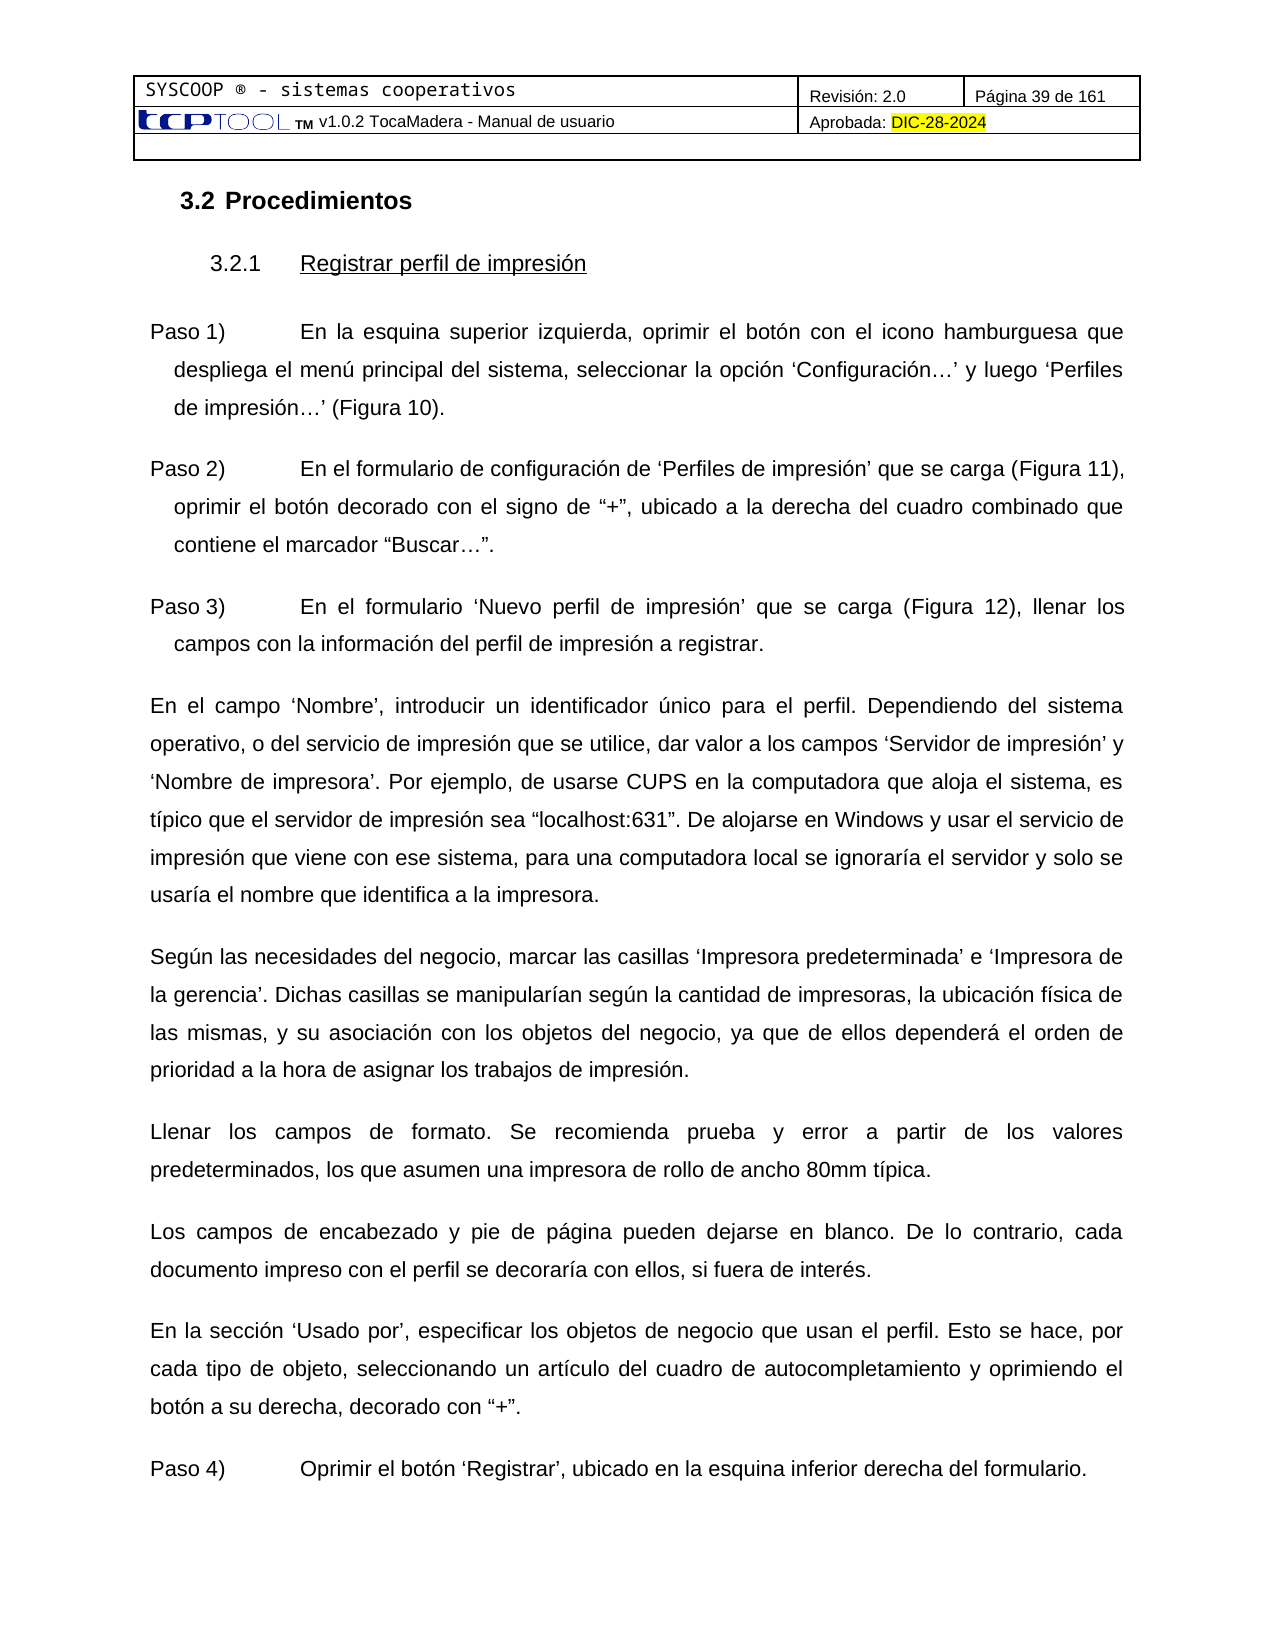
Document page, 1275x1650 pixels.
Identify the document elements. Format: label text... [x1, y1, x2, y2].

list En el formulario ‘Nuevo perfil de impresión’ que se carga (Figura 12), llenar los campos con la información del perfil de impresión a registrar. [150, 593, 1125, 657]
text Llenar los campos de formato. Se recomienda prueba y error a partir de los valores predeterminados, los que asumen una impresora de rollo de ancho 80mm típica. [150, 1119, 1125, 1182]
text En la sección ‘Usado por’, especificar los objetos de negocio que usan el perfil. Esto se hace, por cada tipo de objeto, seleccionando un artículo del cuadro de autocompletamiento y oprimiendo el botón a su derecha, decorado con “+”. [150, 1318, 1125, 1419]
subtitle Procedimientos [180, 186, 1125, 214]
list Oprimir el botón ‘Registrar’, ubicado en la esquina inferior derecha del formulario. [150, 1456, 1125, 1481]
list En la esquina superior izquierda, oprimir el botón con el icono hamburguesa que despliega el menú principal del sistema, seleccionar la opción ‘Configuración…’ y luego ‘Perfiles de impresión…’ (Figura 10). [150, 319, 1125, 419]
list En el formulario de configuración de ‘Perfiles de impresión’ que se carga (Figura 11), oprimir el botón decorado con el signo de “+”, ubicado a la derecha del cuadro combinado que contiene el marcador “Buscar…”. [150, 456, 1125, 557]
subtitle Registrar perfil de impresión [210, 250, 1125, 277]
text Según las necesidades del negocio, marcar las casillas ‘Impresora predeterminada’ e ‘Impresora de la gerencia’. Dichas casillas se manipularían según la cantidad de impresoras, la ubicación física de las mismas, y su asociación con los objetos del negocio, ya que de ellos dependerá el orden de prioridad a la hora de asignar los trabajos de impresión. [150, 944, 1125, 1083]
text Los campos de encabezado y pie de página pueden dejarse en blanco. De lo contrario, cada documento impreso con el perfil se decoraría con ellos, si fuera de interés. [150, 1219, 1125, 1282]
picture [138, 110, 290, 130]
text En el campo ‘Nombre’, introducir un identificador único para el perfil. Dependiendo del sistema operativo, o del servicio de impresión que se utilice, dar valor a los campos ‘Servidor de impresión’ y ‘Nombre de impresora’. Por ejemplo, de usarse CUPS en la computadora que aloja el sistema, es típico que el servidor de impresión sea “localhost:631”. De alojarse en Windows y usar el servicio de impresión que viene con ese sistema, para una computadora local se ignoraría el servidor y solo se usaría el nombre que identifica a la impresora. [150, 693, 1125, 907]
